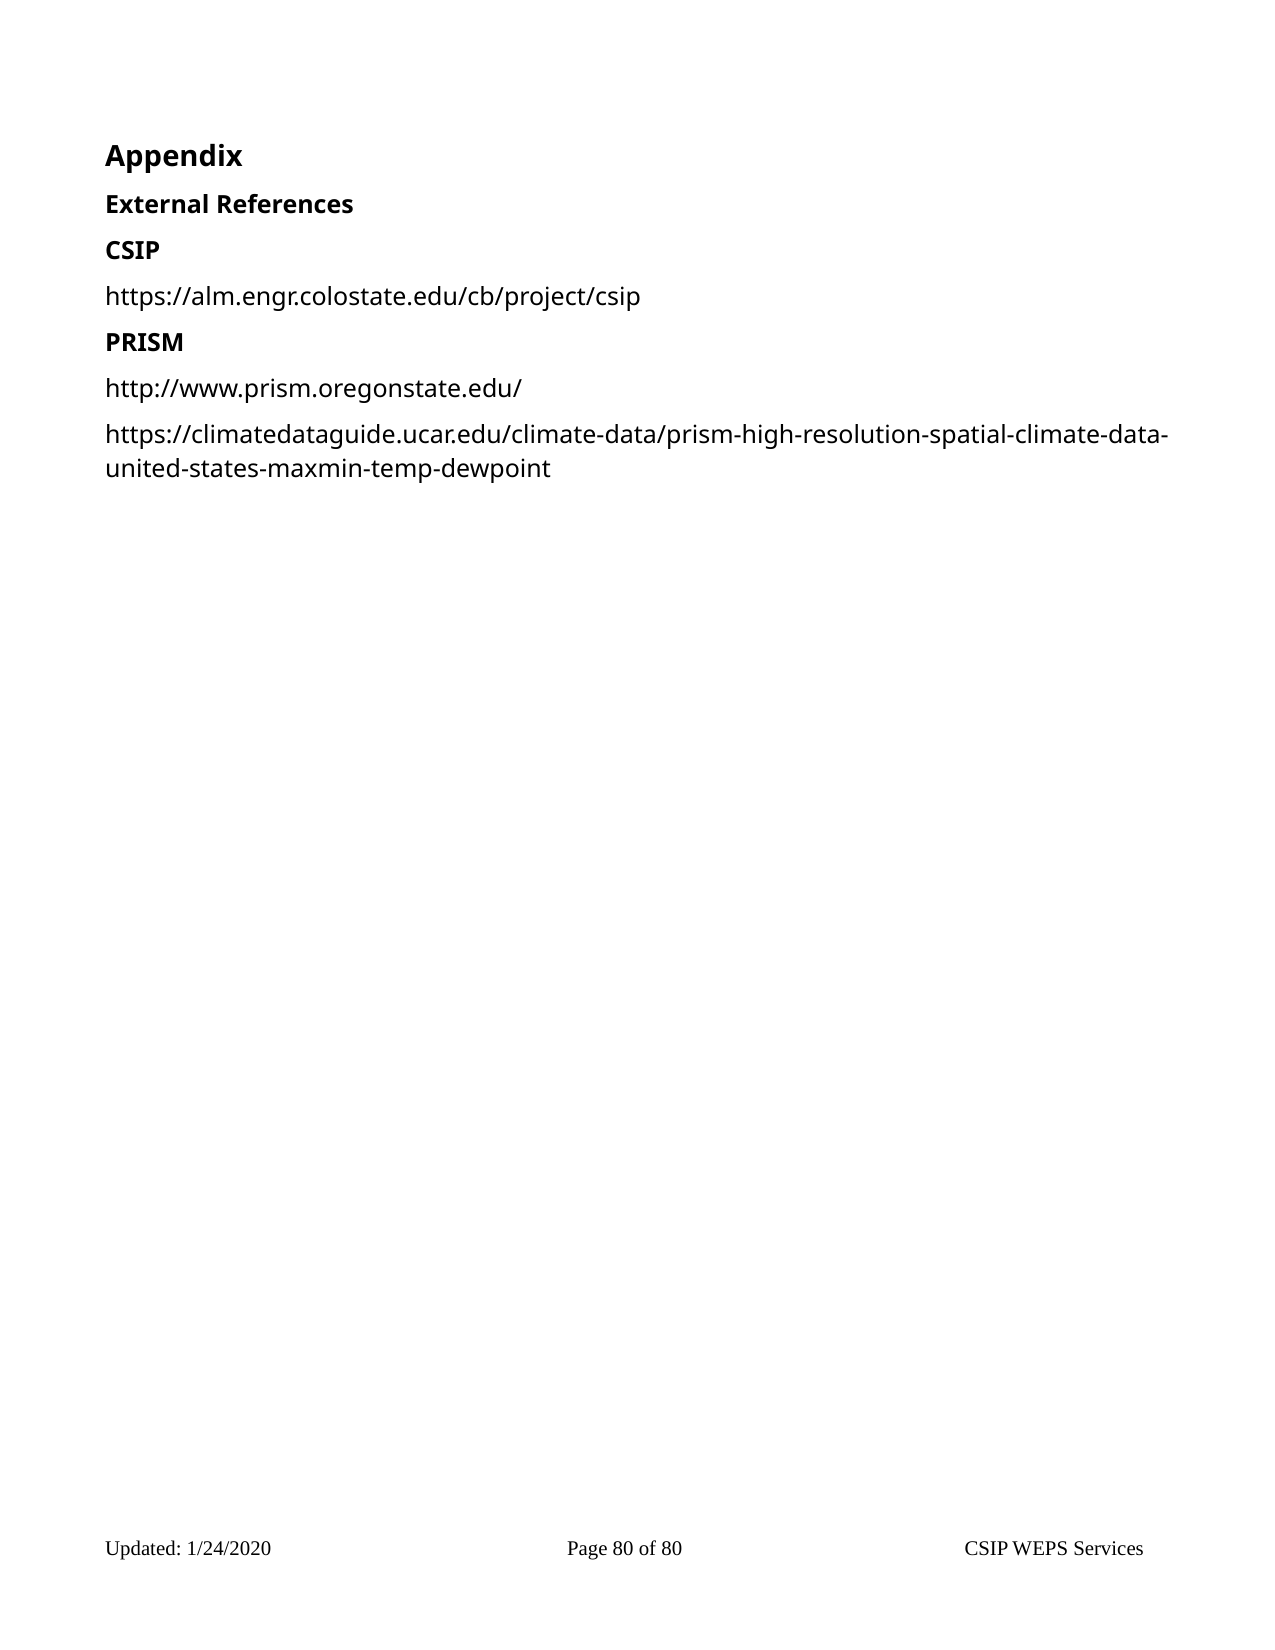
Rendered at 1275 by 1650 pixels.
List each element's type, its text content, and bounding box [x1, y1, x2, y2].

text PRISM [105, 325, 1185, 359]
text External References [105, 187, 1185, 221]
text CSIP [105, 233, 1185, 267]
text https://climatedataguide.ucar.edu/climate-data/prism-high-resolution-spatial-climate-data-united-states-maxmin-temp-dewpoint [105, 417, 1185, 485]
subtitle Appendix [105, 135, 1185, 175]
text http://www.prism.oregonstate.edu/ [105, 371, 1185, 405]
text https://alm.engr.colostate.edu/cb/project/csip [105, 279, 1185, 313]
